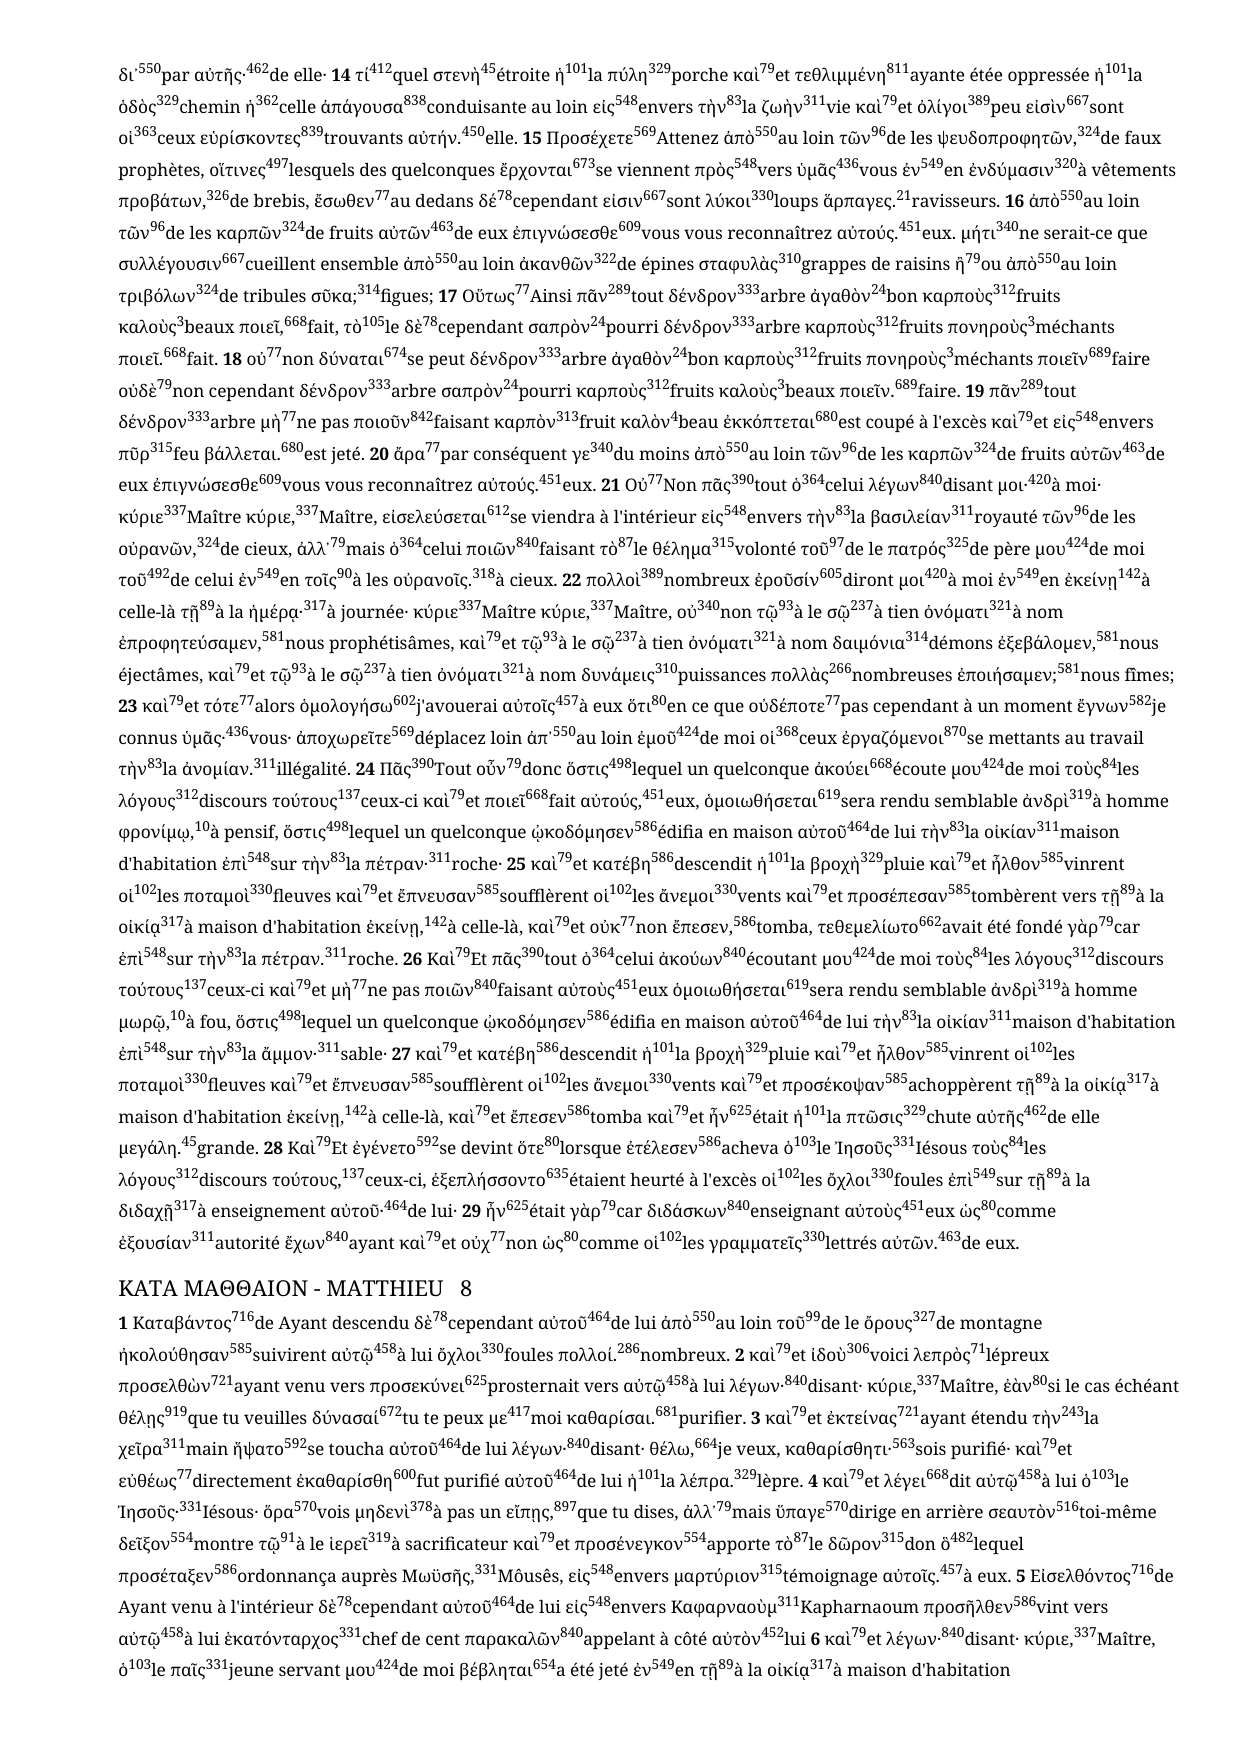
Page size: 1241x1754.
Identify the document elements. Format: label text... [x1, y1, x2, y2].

text 1 Καταβάντος716de Ayant descendu δὲ78cependant αὐτοῦ464de lui ἀπὸ550au loin τοῦ99de le ὄρους327de montagne ἠκολούθησαν585suivirent αὐτῷ458à lui ὄχλοι330foules πολλοί.286nombreux. 2 καὶ79et ἰδοὺ306voici λεπρὸς71lépreux προσελθὼν721ayant venu vers προσεκύνει625prosternait vers αὐτῷ458à lui λέγων·840disant· κύριε,337Maître, ἐὰν80si le cas échéant θέλῃς919que tu veuilles δύνασαί672tu te peux με417moi καθαρίσαι.681purifier. 3 καὶ79et ἐκτείνας721ayant étendu τὴν243la χεῖρα311main ἥψατο592se toucha αὐτοῦ464de lui λέγων·840disant· θέλω,664je veux, καθαρίσθητι·563sois purifié· καὶ79et εὐθέως77directement ἐκαθαρίσθη600fut purifié αὐτοῦ464de lui ἡ101la λέπρα.329lèpre. 4 καὶ79et λέγει668dit αὐτῷ458à lui ὁ103le Ἰησοῦς·331Iésous· ὅρα570vois μηδενὶ378à pas un εἴπῃς,897que tu dises, ἀλλ᾽79mais ὕπαγε570dirige en arrière σεαυτὸν516toi-même δεῖξον554montre τῷ91à le ἱερεῖ319à sacrificateur καὶ79et προσένεγκον554apporte τὸ87le δῶρον315don ὃ482lequel προσέταξεν586ordonnança auprès Μωϋσῆς,331Môusês, εἰς548envers μαρτύριον315témoignage αὐτοῖς.457à eux. 5 Εἰσελθόντος716de Ayant venu à l'intérieur δὲ78cependant αὐτοῦ464de lui εἰς548envers Καφαρναοὺμ311Kapharnaoum προσῆλθεν586vint vers αὐτῷ458à lui ἑκατόνταρχος331chef de cent παρακαλῶν840appelant à côté αὐτὸν452lui 6 καὶ79et λέγων·840disant· κύριε,337Maître, ὁ103le παῖς331jeune servant μου424de moi βέβληται654a été jeté ἐν549en τῇ89à la οἰκίᾳ317à maison d'habitation παραλυτικός,71paralytique, δεινῶς77terriblement βασανιζόμενος.891étant torturé. 7 καὶ79et λέγει668dit αὐτῷ·458à lui· ἐγὼ431moi ἐλθὼν721ayant venu θεραπεύσω602je soignerai αὐτόν.452lui. 8 καὶ79et ἀποκριθεὶς760ayant été répondu ὁ103le ἑκατόνταρχος331chef de cent ἔφη·625déclarait· κύριε,337Maître, οὐκ77non εἰμὶ664je suis ἱκανὸς47assez-important ἵνα80afin que μου424de moi ὑπὸ548sous τὴν83la στέγην311toit εἰσέλθῃς,897que tu viennes à l'intérieur, ἀλλὰ79mais μόνον77seulement εἰπὲ554dis λόγῳ,319à discours, καὶ79et ἰαθήσεται619sera guéri ὁ103le παῖς331jeune servant μου.424de moi. 9 καὶ77aussi γὰρ79car ἐγὼ431moi ἄνθρωπός331être humain εἰμι664je suis ὑπὸ548sous ἐξουσίαν,311autorité, τασσόμενος,891étant ordonnancé, ἔχων840ayant ὑπ᾽548sous ἐμαυτὸν507moi-même στρατιώτας,312soldats, καὶ79et λέγω664je dis τούτῳ·352à celui-ci· πορεύθητι,563sois allé, καὶ79et πορεύεται,674se va, καὶ79et ἄλλῳ·378à autre· ἔρχου,574te viens, καὶ79et ἔρχεται,674se vient, καὶ79et τῷ91à le δούλῳ319à mâle esclave μου·424de moi· ποίησον554fais τοῦτο,348ce-ci, καὶ79et ποιεῖ.668fait. 10 ἀκούσας721ayant écouté δὲ78cependant ὁ103le Ἰησοῦς331Iésous ἐθαύμασεν586étonna καὶ79et εἶπεν586dit τοῖς351à ceux ἀκολουθοῦσιν·827à suivants· ἀμὴν304amen λέγω664je dis ὑμῖν,438à vous, παρ᾽549à côté οὐδενὶ378à aucun τοσαύτην136aussi grande πίστιν311croyance ἐν549en τῷ91à le Ἰσραὴλ319à Israël εὗρον.582je trouvai. 11 Λέγω664Je dis δὲ78cependant ὑμῖν438à vous ὅτι80en ce que πολλοὶ389nombreux ἀπὸ550au loin ἀνατολῶν322de levants καὶ79et δυσμῶν322de couchants ἥξουσιν605surgiront καὶ79et ἀνακλιθήσονται618seront récliné μετὰ550avec Ἀβραὰμ325de Abraam καὶ79et Ἰσαὰκ325de Isaak καὶ79et Ἰακὼβ325de Iakob ἐν549en τῇ89à la βασιλείᾳ317à royauté τῶν96de les οὐρανῶν,324de cieux, 12 οἱ102les δὲ78cependant υἱοὶ330fils τῆς95de la βασιλείας323de royauté ἐκβληθήσονται618seront éjecté εἰς548envers τὸ87le σκότος315ténèbre τὸ87le ἐξώτερον·6plus au dehors· ἐκεῖ77là ἔσται612se sera ὁ103le κλαυθμὸς331pleur καὶ79et ὁ103le βρυγμὸς331grincement τῶν96de les ὀδόντων.324de dents. 13 καὶ79et εἶπεν586dit ὁ103le Ἰησοῦς331Iésous τῷ91à le ἑκατοντάρχῃ·319à chef de cent· ὕπαγε,570dirige en arrière, ὡς80comme ἐπίστευσας584tu crus γενηθήτω565soit devenu σοι.439à toi. καὶ79et ἰάθη600fut guéri ὁ103le παῖς331jeune servant [αὐτοῦ]464[de lui] ἐν549en τῇ89à la ὥρᾳ317à heure ἐκείνῃ.142à celle-là. 14 Καὶ79Et ἐλθὼν721ayant venu ὁ103le Ἰησοῦς331Iésous εἰς548envers τὴν83la οἰκίαν311maison d'habitation Πέτρου325de Pierre εἶδεν586vit τὴν83la πενθερὰν311belle-mère αὐτοῦ464de lui βεβλημένην794ayante étée jetée καὶ79et πυρέσσουσαν·820enfiévrante· 15 καὶ79et ἥψατο592se toucha τῆς95de la χειρὸς323de main αὐτῆς,462de elle, καὶ79et ἀφῆκεν586abandonna αὐτὴν450elle ὁ103le πυρετός,331fièvre, καὶ79et ἠγέρθη600fut éveillé καὶ79et διηκόνει625servait αὐτῷ.458à lui. 16 Ὀψίας63de Tardive δὲ78cependant γενομένης732de se ayante devenue προσήνεγκαν585apportèrent αὐτῷ458à lui δαιμονιζομένους874étants démonisés πολλούς·372nombreux· καὶ79et ἐξέβαλεν586éjecta τὰ86les πνεύματα314souffles λόγῳ319à discours καὶ79et πάντας268tous τοὺς345ceux κακῶς77malicieusement ἔχοντας821ayants ἐθεράπευσεν,586soigna, 17 ὅπως80de telle manière que πληρωθῇ911que soit fait plénitude τὸ366ce ῥηθὲν762ayant été dit διὰ550par Ἠσαΐου325de Ésaïa τοῦ97de le προφήτου325de prophète λέγοντος·834de disant· αὐτὸς542lui-même τὰς82les ἀσθενείας310infirmités ἡμῶν423de nous ἔλαβεν586prit καὶ79et τὰς82les νόσους310maladies ἐβάστασεν.586mit en charge. 18 Ἰδὼν721Ayant vu δὲ78cependant ὁ103le Ἰησοῦς331Iésous ὄχλον313foule περὶ548autour αὐτὸν452lui ἐκέλευσεν586ordonna ἀπελθεῖν681éloigner εἰς548envers τὸ348ce πέραν.77de l'autre côté. 19 καὶ79et προσελθὼν721ayant venu vers εἷς197un γραμματεὺς331lettré εἶπεν586dit αὐτῷ·458à lui· διδάσκαλε,337enseignant, ἀκολουθήσω602je suivrai σοι439à toi ὅπου80là où ἐὰν340si le cas échéant ἀπέρχῃ.925que tu te éloignes. 20 καὶ79et λέγει668dit αὐτῷ458à lui ὁ103le Ἰησοῦς·331Iésous· αἱ100les ἀλώπεκες328renards φωλεοὺς312tanières ἔχουσιν667ont καὶ79et τὰ104les πετεινὰ332volatiles τοῦ97de le οὐρανοῦ325de ciel κατασκηνώσεις,310nids, ὁ103le δὲ78cependant υἱὸς331fils τοῦ97de le ἀνθρώπου325de être humain οὐκ77non ἔχει668a ποῦ77où? τὴν243la κεφαλὴν311tête κλίνῃ.921que cline. 21 ἕτερος390autre-différent δὲ78cependant τῶν96de les μαθητῶν324de disciples [αὐτοῦ]464[de lui] εἶπεν586dit αὐτῷ·458à lui· κύριε,337Maître, ἐπίτρεψόν554permets μοι420à moi πρῶτον77premièrement ἀπελθεῖν681éloigner καὶ79et θάψαι681ensevelir τὸν85le πατέρα313père μου.424de moi. 22 ὁ103le δὲ78cependant Ἰησοῦς331Iésous λέγει668dit αὐτῷ·458à lui· ἀκολούθει570suis μοι420à moi καὶ79et ἄφες554abandonne τοὺς84les νεκροὺς52morts θάψαι681ensevelir τοὺς84les ἑαυτῶν536de eux-mêmes νεκρούς.52morts. 23 Καὶ79Et ἐμβάντι713à ayant embarqué αὐτῷ458à lui εἰς548envers τὸ87le πλοῖον315navire ἠκολούθησαν585suivirent αὐτῷ458à lui οἱ102les μαθηταὶ330disciples αὐτοῦ.464de lui. 24 καὶ79et ἰδοὺ306voici σεισμὸς331séisme μέγας22grand ἐγένετο592se devint ἐν549en τῇ89à la θαλάσσῃ,317à mer, ὥστε80de sorte que τὸ87le πλοῖον315navire καλύπτεσθαι692être couvert ὑπὸ550sous τῶν98de les κυμάτων,326de vagues, αὐτὸς469lui δὲ78cependant ἐκάθευδεν.625dormait de haut en bas. 25 καὶ79et προσελθόντες720ayants venus vers ἤγειραν585éveillèrent αὐτὸν452lui λέγοντες·839disants· κύριε,337Maître, σῶσον,554sauve, ἀπολλύμεθα.669nous nous perdons au loin. 26 καὶ79et λέγει668dit αὐτοῖς·457à eux· τί399quel δειλοί46timides ἐστε,665vous êtes, ὀλιγόπιστοι;75de petites croyances; τότε77alors ἐγερθεὶς760ayant été éveillé ἐπετίμησεν586survalorisa τοῖς90à les ἀνέμοις318à vents καὶ79et τῇ89à la θαλάσσῃ,317à mer, καὶ79et ἐγένετο592se devint γαλήνη329calme μεγάλη.20grande. 27 οἱ102les δὲ78cependant ἄνθρωποι330êtres humains ἐθαύμασαν585étonnèrent λέγοντες·839disants· ποταπός410de quel sorte ἐστιν668est οὗτος364celui-ci ὅτι80en ce que καὶ79et οἱ102les ἄνεμοι330vents καὶ79et ἡ101la θάλασσα329mer αὐτῷ458à lui ὑπακούουσιν;667écoutent en soumission; 28 Καὶ79Et ἐλθόντος716de ayant venu αὐτοῦ464de lui εἰς548envers τὸ348ce πέραν77de l'autre côté εἰς548envers τὴν83la χώραν311région τῶν96de les Γαδαρηνῶν64de Gadaréniens ὑπήντησαν585vinrent à la rencontre αὐτῷ458à lui δύο70deux δαιμονιζόμενοι890étants démonisés ἐκ550hors τῶν98de les μνημείων326de mémoriaux ἐξερχόμενοι,866se sortants, χαλεποὶ70difficiles λίαν,77extrêmement, ὥστε80de sorte que μὴ77ne pas ἰσχύειν689avoir la ténacité τινὰ373un quelconque παρελθεῖν681passer à côté διὰ550par τῆς95de la ὁδοῦ323de chemin ἐκείνης.148de celle-là. 29 καὶ79et ἰδοὺ306voici ἔκραξαν585croassèrent λέγοντες·839disants· τί412quel ἡμῖν419à nous καὶ79et σοί,439à toi, υἱὲ337fils τοῦ97de le θεοῦ;325de Dieu; ἦλθες584tu vins ὧδε77ici πρὸ550d'avant καιροῦ325de moment βασανίσαι681torturer ἡμᾶς;416nous; 30 ἦν625était δὲ78cependant μακρὰν77longuement ἀπ᾽550au loin αὐτῶν463de eux ἀγέλη329harde χοίρων324de pourceaux πολλῶν280de nombreux βοσκομένη.889étante faite paître. 31 οἱ102les δὲ78cependant δαίμονες330démons παρεκάλουν624appelaient à côté αὐτὸν452lui λέγοντες·839disants· εἰ80si ἐκβάλλεις666tu éjectes ἡμᾶς,416nous, ἀπόστειλον554envoie ἡμᾶς416nous εἰς548envers τὴν83la ἀγέλην311harde τῶν96de les χοίρων.324de pourceaux. 32 καὶ79et εἶπεν586dit αὐτοῖς·457à eux· ὑπάγετε.569dirigez en arrière. οἱ363ceux δὲ78cependant ἐξελθόντες720ayants sortis ἀπῆλθον585éloignèrent εἰς548envers τοὺς84les χοίρους·312pourceaux· καὶ79et ἰδοὺ306voici ὥρμησεν586rua πᾶσα285toute ἡ101la ἀγέλη329harde κατὰ550contre τοῦ97de le κρημνοῦ325de escarpement εἰς548envers τὴν83la θάλασσαν311mer καὶ79et ἀπέθανον585moururent loin ἐν549en τοῖς92à les ὕδασιν.320à eaux. 33 οἱ363ceux δὲ78cependant βόσκοντες839faisants paître ἔφυγον,585fuirent, καὶ79et ἀπελθόντες720ayants éloignés εἰς548envers τὴν83la πόλιν311cité ἀπήγγειλαν585rapportèrent annonce πάντα374tous καὶ79et τὰ347ces τῶν357de ceux δαιμονιζομένων.884de étants démonisés. 34 καὶ79et ἰδοὺ306voici πᾶσα285toute ἡ101la πόλις329cité ἐξῆλθεν586sortit εἰς548envers ὑπάντησιν311rencontre τῷ91à le Ἰησοῦ319à Iésous καὶ79et ἰδόντες720ayants vus αὐτὸν452lui παρεκάλεσαν585appelèrent à côté ὅπως80de telle manière que μεταβῇ899que dépasse ἀπὸ550au loin τῶν98de les ὁρίων326de frontières αὐτῶν.463de eux. [118, 1307, 1181, 1682]
text 1 Μὴ77Ne pas κρίνετε,569jugez, ἵνα80afin que μὴ77ne pas κριθῆτε·908que vous soyez jugé· 2 ἐν549en ᾧ299à lequel γὰρ79car κρίματι321à objet de jugement κρίνετε665vous jugez κριθήσεσθε,616vous serez jugé, καὶ79et ἐν549en ᾧ299à lequel μέτρῳ321à mesure μετρεῖτε665vous mesurez μετρηθήσεται619sera mesuré ὑμῖν.438à vous. 3 Τί399Quel δὲ78cependant βλέπεις666tu regardes τὸ87le κάρφος315brindille τὸ348ce ἐν549en τῷ91à le ὀφθαλμῷ319à oeil τοῦ97de le ἀδελφοῦ325de frère σου,442de toi, τὴν344celle δὲ78cependant ἐν549en τῷ91à le σῷ236à tien ὀφθαλμῷ319à oeil δοκὸν311poutre οὐ77non κατανοεῖς;666tu intelliges complètement; 4 ἢ79ou πῶς77comment? ἐρεῖς604tu diras τῷ91à le ἀδελφῷ319à frère σου·442de toi· ἄφες554abandonne ἐκβάλω895que j'éjecte τὸ87le κάρφος315brindille ἐκ550hors τοῦ97de le ὀφθαλμοῦ325de oeil σου,442de toi, καὶ79et ἰδοὺ306voici ἡ101la δοκὸς329poutre ἐν549en τῷ91à le ὀφθαλμῷ319à oeil σοῦ;442de toi; 5 ὑποκριτά,337hypocrite, ἔκβαλε554éjecte πρῶτον77premièrement ἐκ550hors τοῦ97de le ὀφθαλμοῦ325de oeil σοῦ442de toi τὴν83la δοκόν,311poutre, καὶ79et τότε77alors διαβλέψεις604tu regarderas à travers ἐκβαλεῖν681éjecter τὸ87le κάρφος315brindille ἐκ550hors τοῦ97de le ὀφθαλμοῦ325de oeil τοῦ97de le ἀδελφοῦ325de frère σου.442de toi. 6 Μὴ77Ne pas δῶτε896que vous donniez τὸ87le ἅγιον55saint τοῖς90à les κυσὶν318à chiens μηδὲ79ni cependant βάλητε896que vous jetiez τοὺς84les μαργαρίτας312perles ὑμῶν441de vous ἔμπροσθεν552en devers τῶν96de les χοίρων,324de pourceaux, μήποτε80de peur que καταπατήσουσιν605piétineront de haut en bas αὐτοὺς451eux ἐν549en τοῖς90à les ποσὶν318à pieds αὐτῶν463de eux καὶ79et στραφέντες759ayants étés tournés ῥήξωσιν898que fracassent ὑμᾶς.436vous. 7 Αἰτεῖτε569Demandez καὶ79et δοθήσεται619sera donné ὑμῖν,438à vous, ζητεῖτε569cherchez καὶ79et εὑρήσετε,603vous trouverez, κρούετε569toquez καὶ79et ἀνοιγήσεται619sera ouvert ὑμῖν·438à vous· 8 πᾶς390tout γὰρ79car ὁ364celui αἰτῶν840demandant λαμβάνει668prend καὶ79et ὁ364celui ζητῶν840cherchant εὑρίσκει668trouve καὶ79et τῷ352à celui κρούοντι828à toquant ἀνοιγήσεται.619sera ouvert. 9 ἢ79ou τίς410quel ἐστιν668est ἐξ550hors ὑμῶν441de vous ἄνθρωπος,331être humain, ὃν480lequel αἰτήσει606demandera ὁ103le υἱὸς331fils αὐτοῦ464de lui ἄρτον,313pain, μὴ340ne pas λίθον313pierre ἐπιδώσει606donnera de surcroît αὐτῷ;458à lui; 10 ἢ79ou καὶ77aussi ἰχθὺν313poisson αἰτήσει,606demandera, μὴ340ne pas ὄφιν313serpent ἐπιδώσει606donnera de surcroît αὐτῷ;458à lui; 11 εἰ80si οὖν79donc ὑμεῖς447vous πονηροὶ46méchants ὄντες839étants οἴδατε639vous avez su δόματα314dons ἀγαθὰ5bons διδόναι689donner τοῖς92à les τέκνοις320à enfants ὑμῶν,441de vous, πόσῳ402à combien grand? μᾶλλον77davantage ὁ103le πατὴρ331père ὑμῶν441de vous ὁ498celui ἐν549en τοῖς90à les οὐρανοῖς318à cieux δώσει606donnera ἀγαθὰ54bons τοῖς351à ceux αἰτοῦσιν827à demandants αὐτόν.452lui. 12 Πάντα374Tous οὖν79donc ὅσα481autant lesquels ἐὰν340si le cas échéant θέλητε918que vous vouliez ἵνα80afin que ποιῶσιν920que fassent ὑμῖν438à vous οἱ102les ἄνθρωποι,330êtres humains, οὕτως77ainsi καὶ77aussi ὑμεῖς447vous ποιεῖτε569faites αὐτοῖς·457à eux· οὗτος364celui-ci γάρ79car ἐστιν668est ὁ103le νόμος331loi καὶ79et οἱ102les προφῆται.330prophètes. 13 Εἰσέλθατε553Venez à l'intérieur διὰ550par τῆς95de la στενῆς14de étroite πύλης·323de porche· ὅτι80en ce que πλατεῖα45large ἡ101la πύλη329porche καὶ79et εὐρύχωρος45spacieuse ἡ101la ὁδὸς329chemin ἡ362celle ἀπάγουσα838conduisante au loin εἰς548envers τὴν83la ἀπώλειαν311perte complète καὶ79et πολλοί389nombreux εἰσιν667sont οἱ363ceux εἰσερχόμενοι866se venants à l'intérieur δι᾽550par αὐτῆς·462de elle· 14 τί412quel στενὴ45étroite ἡ101la πύλη329porche καὶ79et τεθλιμμένη811ayante étée oppressée ἡ101la ὁδὸς329chemin ἡ362celle ἀπάγουσα838conduisante au loin εἰς548envers τὴν83la ζωὴν311vie καὶ79et ὀλίγοι389peu εἰσὶν667sont οἱ363ceux εὑρίσκοντες839trouvants αὐτήν.450elle. 15 Προσέχετε569Attenez ἀπὸ550au loin τῶν96de les ψευδοπροφητῶν,324de faux prophètes, οἵτινες497lesquels des quelconques ἔρχονται673se viennent πρὸς548vers ὑμᾶς436vous ἐν549en ἐνδύμασιν320à vêtements προβάτων,326de brebis, ἔσωθεν77au dedans δέ78cependant εἰσιν667sont λύκοι330loups ἅρπαγες.21ravisseurs. 16 ἀπὸ550au loin τῶν96de les καρπῶν324de fruits αὐτῶν463de eux ἐπιγνώσεσθε609vous vous reconnaîtrez αὐτούς.451eux. μήτι340ne serait-ce que συλλέγουσιν667cueillent ensemble ἀπὸ550au loin ἀκανθῶν322de épines σταφυλὰς310grappes de raisins ἢ79ou ἀπὸ550au loin τριβόλων324de tribules σῦκα;314figues; 17 Οὕτως77Ainsi πᾶν289tout δένδρον333arbre ἀγαθὸν24bon καρποὺς312fruits καλοὺς3beaux ποιεῖ,668fait, τὸ105le δὲ78cependant σαπρὸν24pourri δένδρον333arbre καρποὺς312fruits πονηροὺς3méchants ποιεῖ.668fait. 18 οὐ77non δύναται674se peut δένδρον333arbre ἀγαθὸν24bon καρποὺς312fruits πονηροὺς3méchants ποιεῖν689faire οὐδὲ79non cependant δένδρον333arbre σαπρὸν24pourri καρποὺς312fruits καλοὺς3beaux ποιεῖν.689faire. 19 πᾶν289tout δένδρον333arbre μὴ77ne pas ποιοῦν842faisant καρπὸν313fruit καλὸν4beau ἐκκόπτεται680est coupé à l'excès καὶ79et εἰς548envers πῦρ315feu βάλλεται.680est jeté. 20 ἄρα77par conséquent γε340du moins ἀπὸ550au loin τῶν96de les καρπῶν324de fruits αὐτῶν463de eux ἐπιγνώσεσθε609vous vous reconnaîtrez αὐτούς.451eux. 21 Οὐ77Non πᾶς390tout ὁ364celui λέγων840disant μοι·420à moi· κύριε337Maître κύριε,337Maître, εἰσελεύσεται612se viendra à l'intérieur εἰς548envers τὴν83la βασιλείαν311royauté τῶν96de les οὐρανῶν,324de cieux, ἀλλ᾽79mais ὁ364celui ποιῶν840faisant τὸ87le θέλημα315volonté τοῦ97de le πατρός325de père μου424de moi τοῦ492de celui ἐν549en τοῖς90à les οὐρανοῖς.318à cieux. 22 πολλοὶ389nombreux ἐροῦσίν605diront μοι420à moi ἐν549en ἐκείνῃ142à celle-là τῇ89à la ἡμέρᾳ·317à journée· κύριε337Maître κύριε,337Maître, οὐ340non τῷ93à le σῷ237à tien ὀνόματι321à nom ἐπροφητεύσαμεν,581nous prophétisâmes, καὶ79et τῷ93à le σῷ237à tien ὀνόματι321à nom δαιμόνια314démons ἐξεβάλομεν,581nous éjectâmes, καὶ79et τῷ93à le σῷ237à tien ὀνόματι321à nom δυνάμεις310puissances πολλὰς266nombreuses ἐποιήσαμεν;581nous fîmes; 23 καὶ79et τότε77alors ὁμολογήσω602j'avouerai αὐτοῖς457à eux ὅτι80en ce que οὐδέποτε77pas cependant à un moment ἔγνων582je connus ὑμᾶς·436vous· ἀποχωρεῖτε569déplacez loin ἀπ᾽550au loin ἐμοῦ424de moi οἱ368ceux ἐργαζόμενοι870se mettants au travail τὴν83la ἀνομίαν.311illégalité. 24 Πᾶς390Tout οὖν79donc ὅστις498lequel un quelconque ἀκούει668écoute μου424de moi τοὺς84les λόγους312discours τούτους137ceux-ci καὶ79et ποιεῖ668fait αὐτούς,451eux, ὁμοιωθήσεται619sera rendu semblable ἀνδρὶ319à homme φρονίμῳ,10à pensif, ὅστις498lequel un quelconque ᾠκοδόμησεν586édifia en maison αὐτοῦ464de lui τὴν83la οἰκίαν311maison d'habitation ἐπὶ548sur τὴν83la πέτραν·311roche· 25 καὶ79et κατέβη586descendit ἡ101la βροχὴ329pluie καὶ79et ἦλθον585vinrent οἱ102les ποταμοὶ330fleuves καὶ79et ἔπνευσαν585soufflèrent οἱ102les ἄνεμοι330vents καὶ79et προσέπεσαν585tombèrent vers τῇ89à la οἰκίᾳ317à maison d'habitation ἐκείνῃ,142à celle-là, καὶ79et οὐκ77non ἔπεσεν,586tomba, τεθεμελίωτο662avait été fondé γὰρ79car ἐπὶ548sur τὴν83la πέτραν.311roche. 26 Καὶ79Et πᾶς390tout ὁ364celui ἀκούων840écoutant μου424de moi τοὺς84les λόγους312discours τούτους137ceux-ci καὶ79et μὴ77ne pas ποιῶν840faisant αὐτοὺς451eux ὁμοιωθήσεται619sera rendu semblable ἀνδρὶ319à homme μωρῷ,10à fou, ὅστις498lequel un quelconque ᾠκοδόμησεν586édifia en maison αὐτοῦ464de lui τὴν83la οἰκίαν311maison d'habitation ἐπὶ548sur τὴν83la ἄμμον·311sable· 27 καὶ79et κατέβη586descendit ἡ101la βροχὴ329pluie καὶ79et ἦλθον585vinrent οἱ102les ποταμοὶ330fleuves καὶ79et ἔπνευσαν585soufflèrent οἱ102les ἄνεμοι330vents καὶ79et προσέκοψαν585achoppèrent τῇ89à la οἰκίᾳ317à maison d'habitation ἐκείνῃ,142à celle-là, καὶ79et ἔπεσεν586tomba καὶ79et ἦν625était ἡ101la πτῶσις329chute αὐτῆς462de elle μεγάλη.45grande. 28 Καὶ79Et ἐγένετο592se devint ὅτε80lorsque ἐτέλεσεν586acheva ὁ103le Ἰησοῦς331Iésous τοὺς84les λόγους312discours τούτους,137ceux-ci, ἐξεπλήσσοντο635étaient heurté à l'excès οἱ102les ὄχλοι330foules ἐπὶ549sur τῇ89à la διδαχῇ317à enseignement αὐτοῦ·464de lui· 29 ἦν625était γὰρ79car διδάσκων840enseignant αὐτοὺς451eux ὡς80comme ἐξουσίαν311autorité ἔχων840ayant καὶ79et οὐχ77non ὡς80comme οἱ102les γραμματεῖς330lettrés αὐτῶν.463de eux. [118, 59, 1181, 1254]
text ΚΑΤΑ ΜΑΘΘΑΙΟΝ - MATTHIEU 8 [118, 1273, 1181, 1303]
